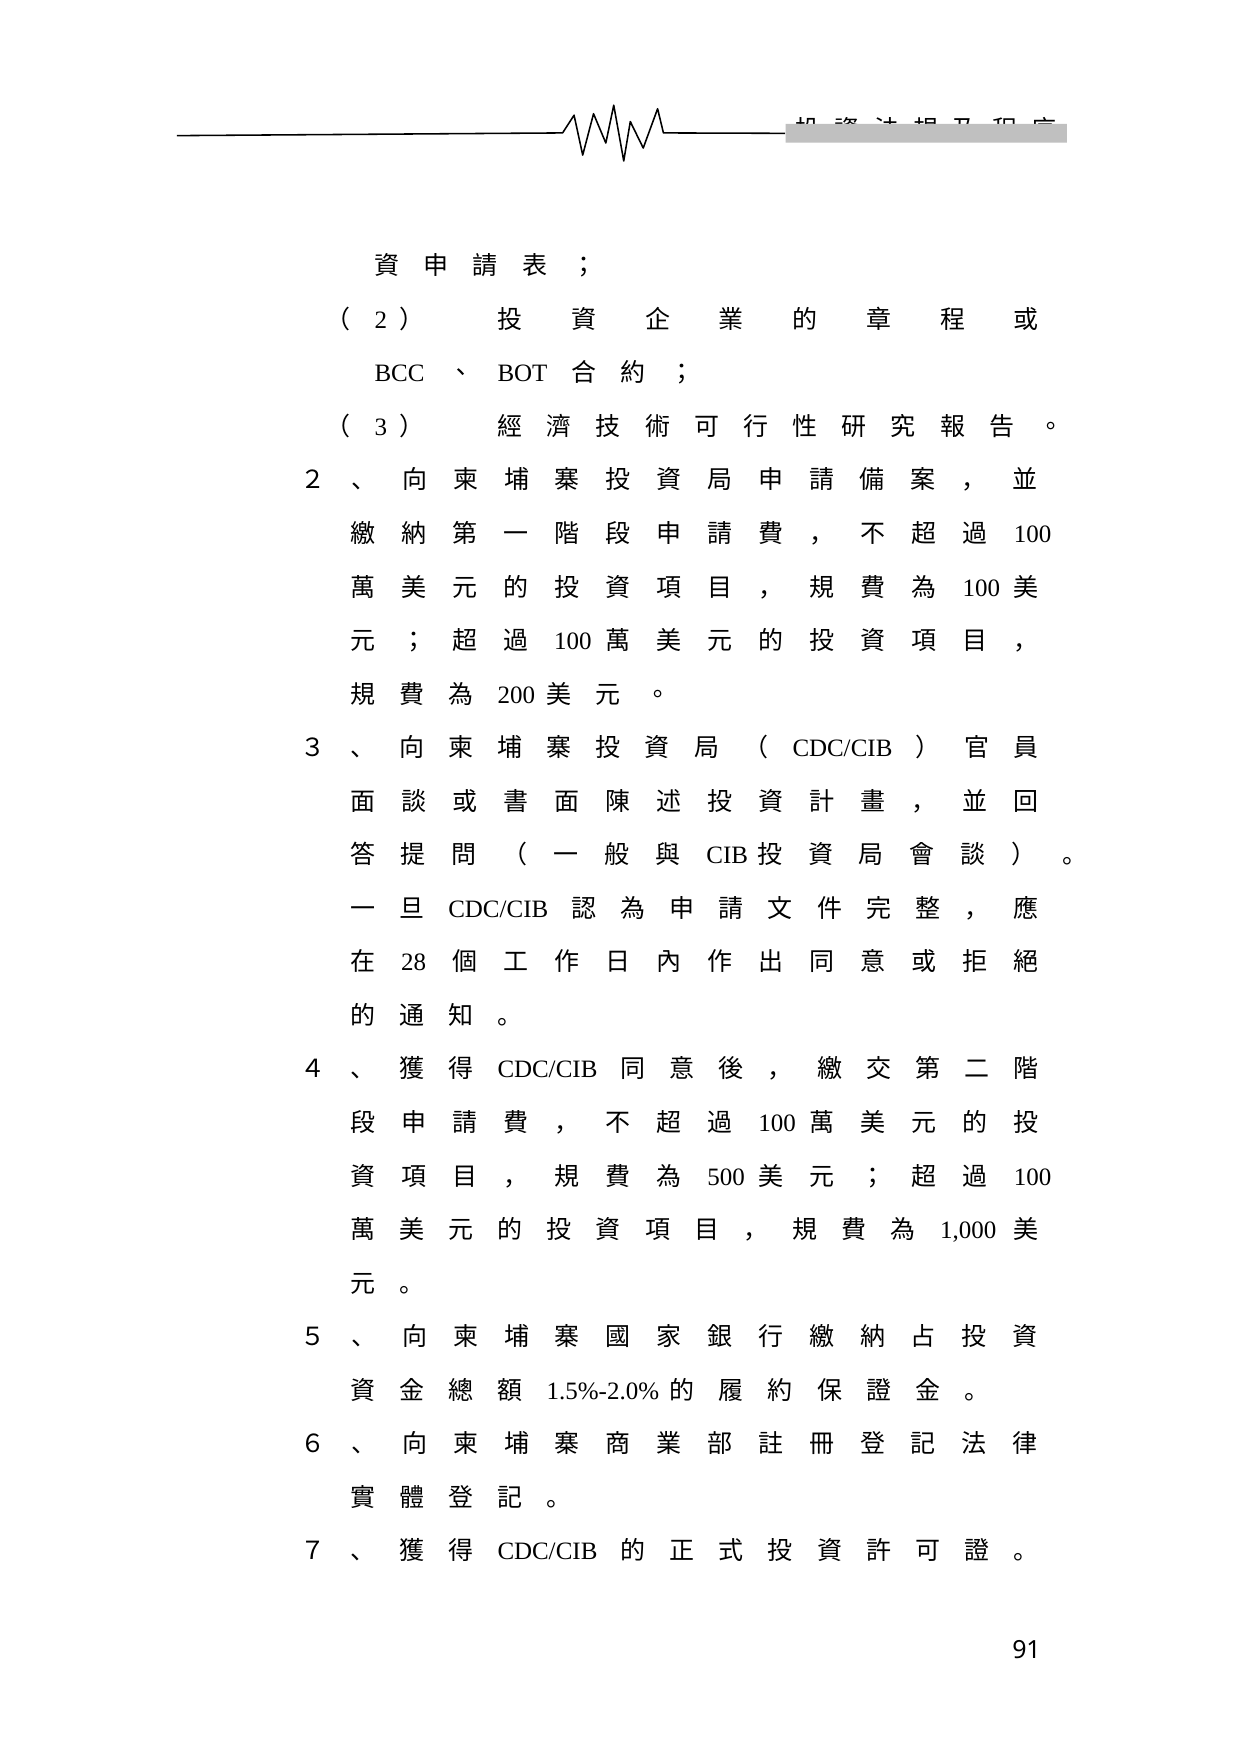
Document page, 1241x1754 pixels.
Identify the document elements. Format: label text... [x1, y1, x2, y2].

text （2） 投資企業的章程或BCC、BOT合約； [301, 291, 1063, 398]
text ２、向柬埔寨投資局申請備案，並繳納第一階段申請費，不超過100萬美元的投資項目，規費為100美元；超過100萬美元的投資項目，規費為200美元。 [276, 451, 1063, 719]
text ４、獲得CDC/CIB同意後，繳交第二階段申請費，不超過100萬美元的投資項目，規費為500美元；超過100萬美元的投資項目，規費為1,000美元。 [276, 1040, 1063, 1308]
text ５、向柬埔寨國家銀行繳納占投資資金總額1.5%-2.0%的履約保證金。 [276, 1308, 1063, 1415]
text ６、向柬埔寨商業部註冊登記法律實體登記。 [276, 1415, 1063, 1522]
text ３、向柬埔寨投資局（CDC/CIB）官員面談或書面陳述投資計畫，並回答提問（一般與CIB投資局會談）。一旦CDC/CIB認為申請文件完整，應在28個工作日內作出同意或拒絕的通知。 [276, 719, 1063, 1040]
text 資申請表； [301, 237, 1063, 291]
text ７、獲得CDC/CIB的正式投資許可證。 [276, 1522, 1063, 1576]
text （3） 經濟技術可行性研究報告。 [301, 398, 1063, 451]
